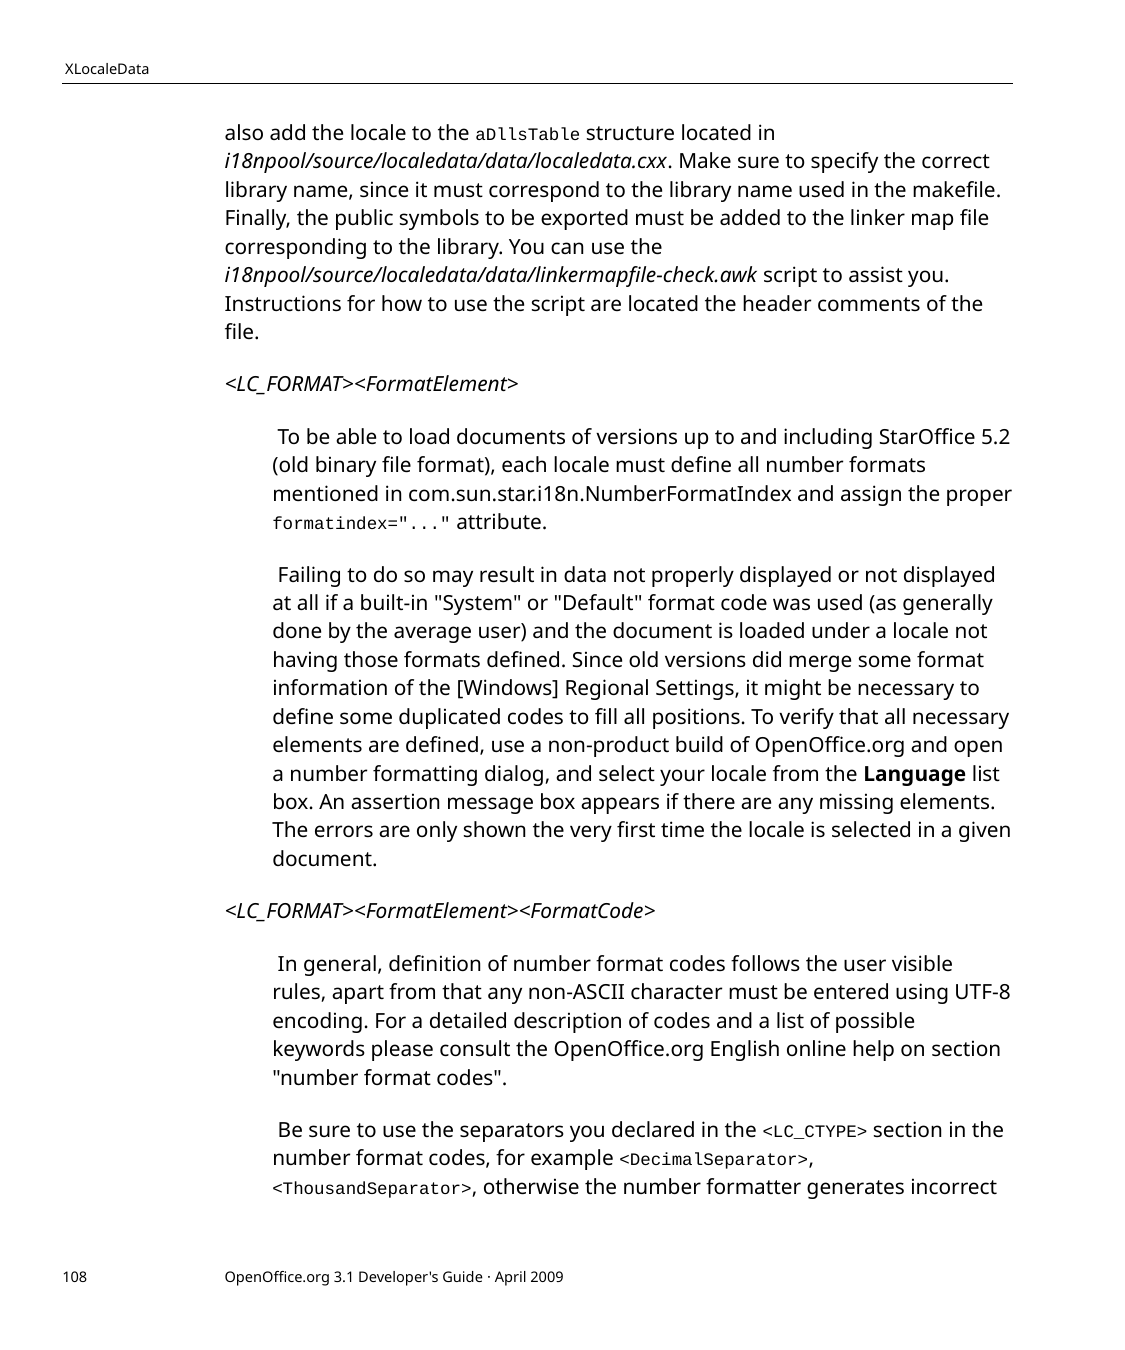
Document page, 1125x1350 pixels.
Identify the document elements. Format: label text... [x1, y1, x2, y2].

text also add the locale to the aDllsTable structure located in i18npool/source/localedata/data/localedata.cxx. Make sure to specify the correct library name, since it must correspond to the library name used in the makefile. Finally, the public symbols to be exported must be added to the linker map file corresponding to the library. You can use the i18npool/source/localedata/data/linkermapfile-check.awk script to assist you. Instructions for how to use the script are located the header comments of the file. [224, 118, 1013, 346]
text <LC_FORMAT><FormatElement> [224, 369, 1013, 398]
list To be able to load documents of versions up to and including StarOffice 5.2 (old binary file format), each locale must define all number formats mentioned in com.sun.star.i18n.NumberFormatIndex and assign the proper formatindex="..." attribute. [272, 422, 1013, 536]
list Failing to do so may result in data not properly displayed or not displayed at all if a built-in "System" or "Default" format code was used (as generally done by the average user) and the document is loaded under a locale not having those formats defined. Since old versions did merge some format information of the [Windows] Regional Settings, it might be necessary to define some duplicated codes to fill all positions. To verify that all necessary elements are defined, use a non-product build of OpenOffice.org and open a number formatting dialog, and select your locale from the Language list box. An assertion message box appears if there are any missing elements. The errors are only shown the very first time the locale is selected in a given document. [272, 560, 1013, 872]
list Be sure to use the separators you declared in the <LC_CTYPE> section in the number format codes, for example <DecimalSeparator>, <ThousandSeparator>, otherwise the number formatter generates incorrect [272, 1115, 1013, 1200]
text <LC_FORMAT><FormatElement><FormatCode> [224, 896, 1013, 925]
list In general, definition of number format codes follows the user visible rules, apart from that any non-ASCII character must be entered using UTF-8 encoding. For a detailed description of codes and a list of possible keywords please consult the OpenOffice.org English online help on section "number format codes". [272, 949, 1013, 1091]
